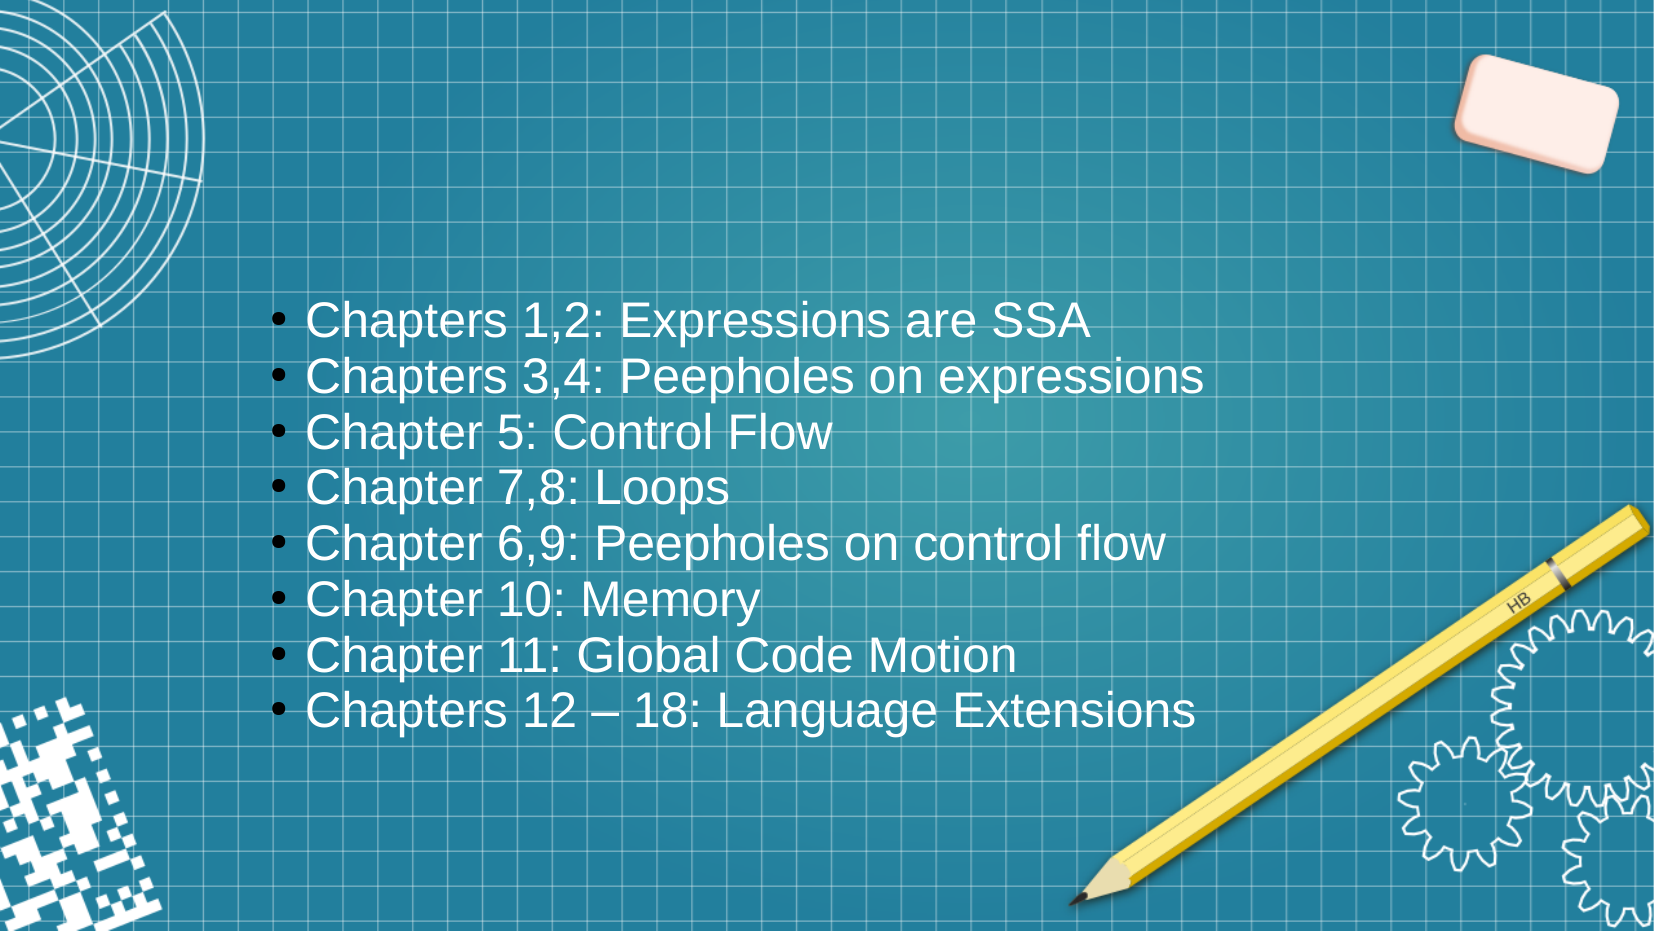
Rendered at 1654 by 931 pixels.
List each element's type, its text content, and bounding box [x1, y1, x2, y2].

text_box Chapters 1,2: Expressions are SSA Chapters 3,4: Peepholes on expressions Chapter 5: Control Flow Chapter 7,8: Loops Chapter 6,9: Peepholes on control flow Chapter 10: Memory Chapter 11: Global Code Motion Chapters 12 – 18: Language Extensions [255, 285, 1261, 746]
picture [0, 0, 1654, 931]
